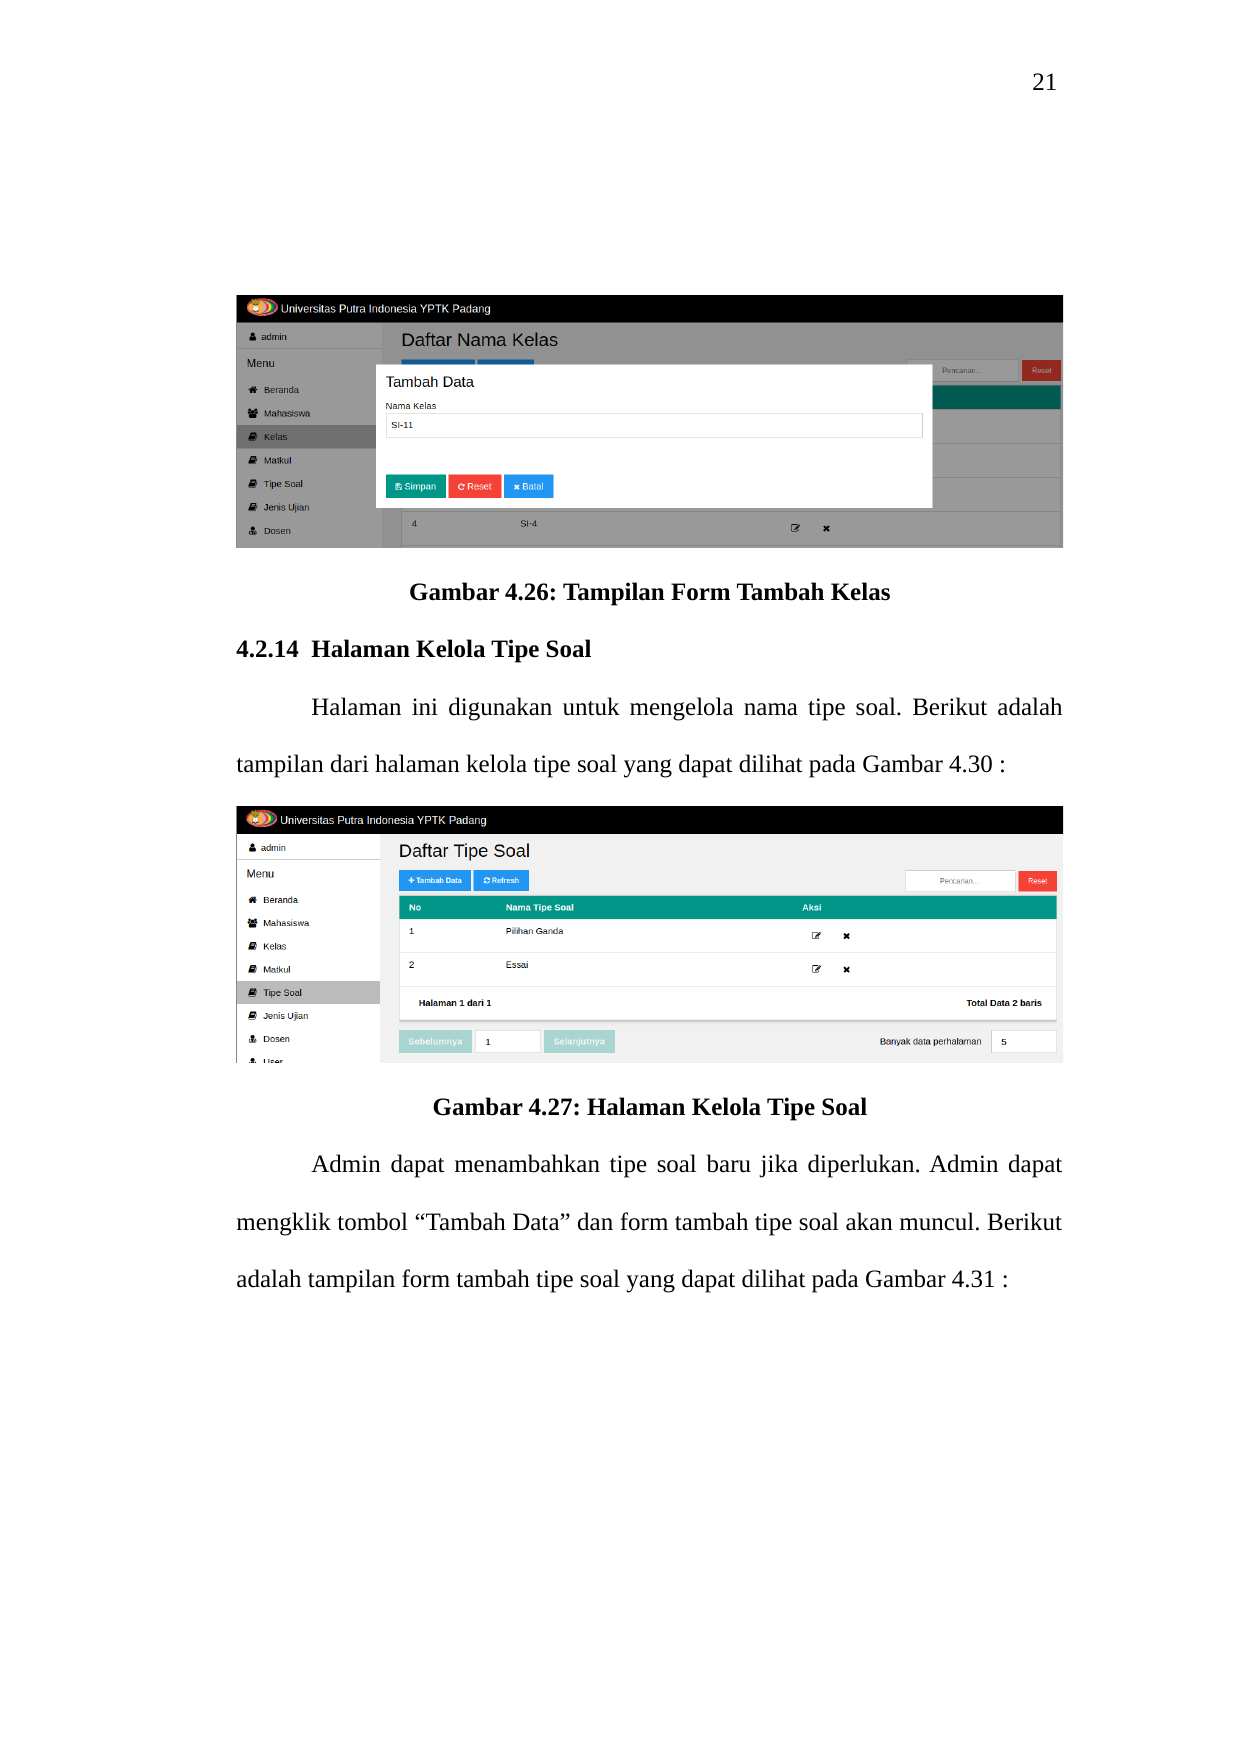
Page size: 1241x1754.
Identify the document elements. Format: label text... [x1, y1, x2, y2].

text Gambar 4.27: Halaman Kelola Tipe Soal [236, 1063, 1063, 1120]
picture [236, 806, 1064, 1063]
text Gambar 4.26: Tampilan Form Tambah Kelas [236, 548, 1063, 605]
text Halaman ini digunakan untuk mengelola nama tipe soal. Berikut adalah tampilan dari halaman kelola tipe soal yang dapat dilihat pada Gambar 4.30 : [236, 692, 1063, 778]
text Admin dapat menambahkan tipe soal baru jika diperlukan. Admin dapat mengklik tombol “Tambah Data” dan form tambah tipe soal akan muncul. Berikut adalah tampilan form tambah tipe soal yang dapat dilihat pada Gambar 4.31 : [236, 1149, 1063, 1293]
subtitle 4.2.14 Halaman Kelola Tipe Soal [236, 634, 1063, 663]
picture [236, 295, 1064, 548]
